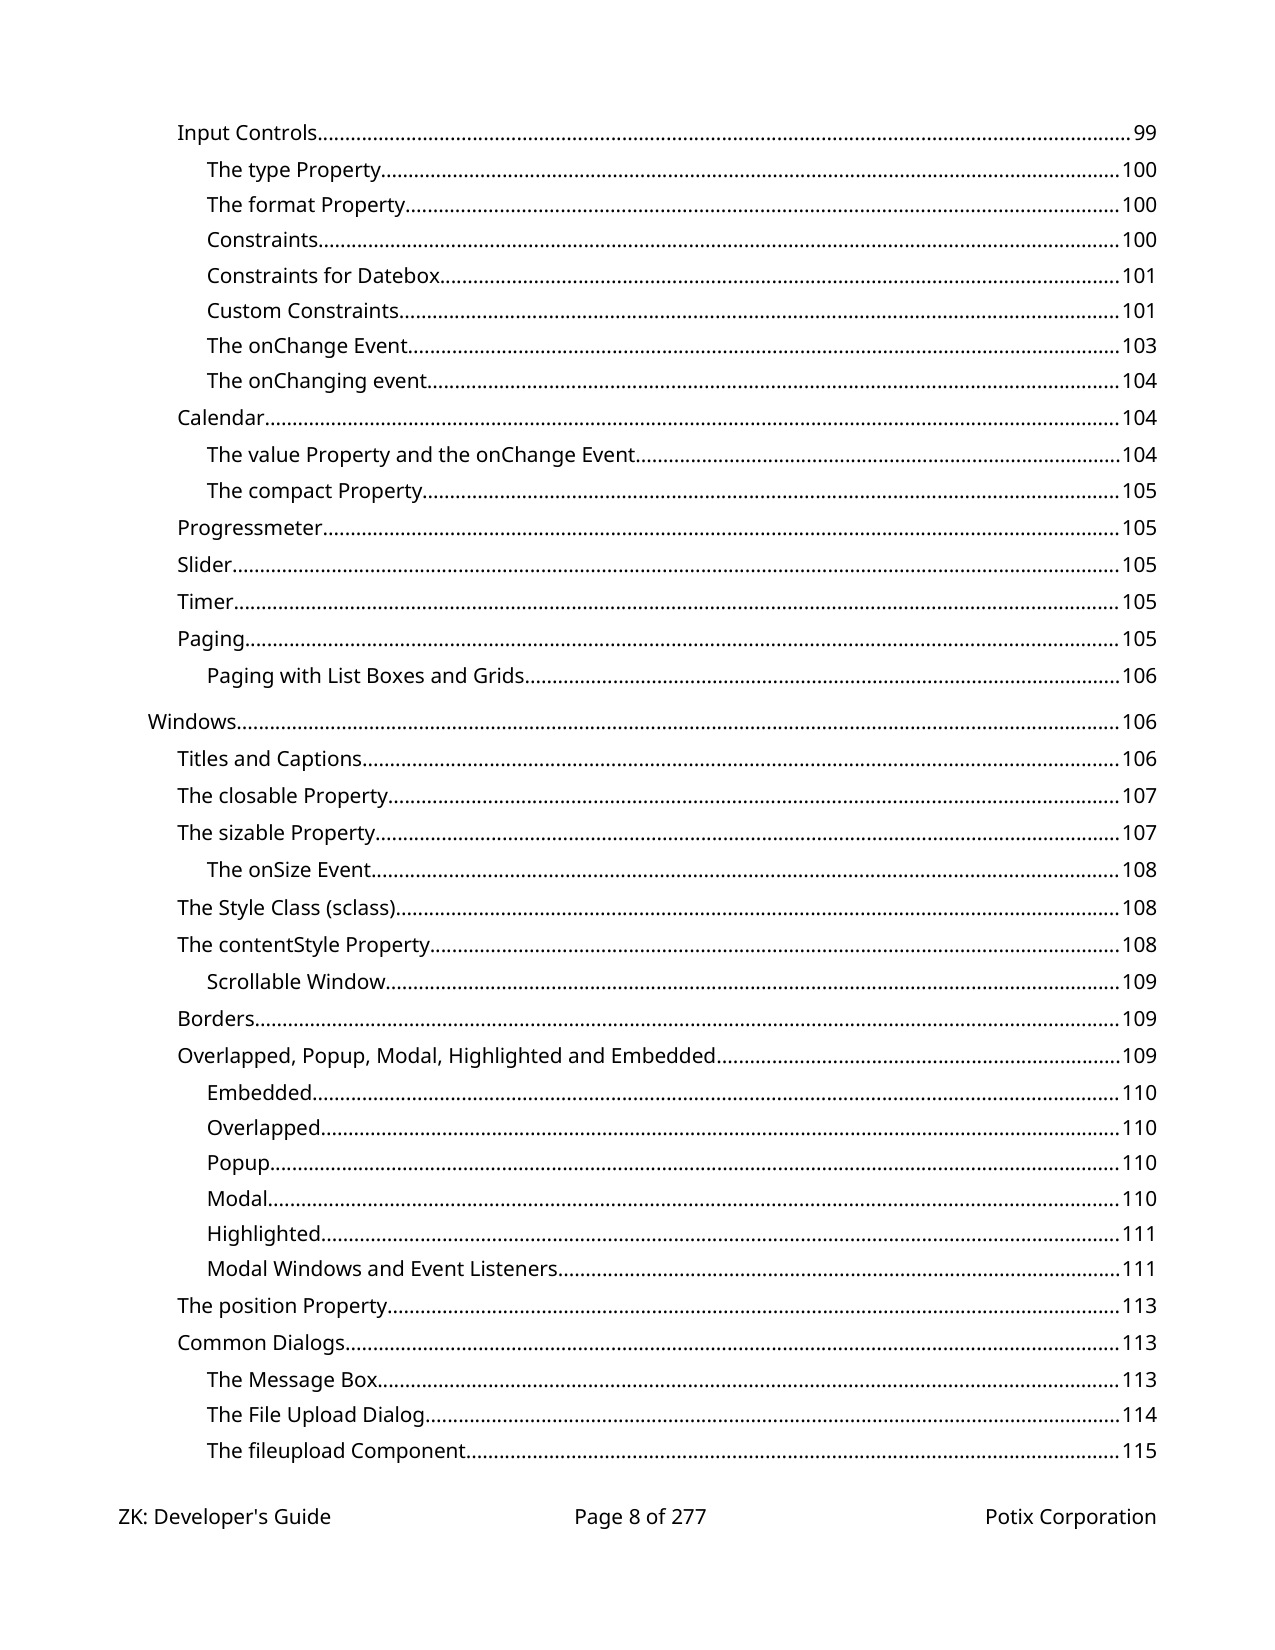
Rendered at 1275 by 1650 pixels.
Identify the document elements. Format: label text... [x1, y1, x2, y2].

text Borders 109 [177, 1004, 1157, 1032]
text Embedded 110 [207, 1078, 1157, 1106]
text Calendar 104 [177, 403, 1157, 432]
text The type Property 100 [207, 155, 1157, 183]
text The onChange Event 103 [207, 331, 1157, 359]
text The position Property 113 [177, 1291, 1157, 1319]
text Constraints for Datebox 101 [207, 261, 1157, 289]
text Windows 106 [148, 707, 1157, 735]
text The Message Box 113 [207, 1365, 1157, 1393]
text Modal 110 [207, 1184, 1157, 1212]
text The Style Class (sclass) 108 [177, 893, 1157, 921]
text Overlapped, Popup, Modal, Highlighted and Embedded 109 [177, 1041, 1157, 1069]
text The File Upload Dialog 114 [207, 1401, 1157, 1429]
text Paging 105 [177, 624, 1157, 652]
text The onChanging event 104 [207, 366, 1157, 395]
text The closable Property 107 [177, 781, 1157, 809]
text Common Dialogs 113 [177, 1328, 1157, 1356]
text Timer 105 [177, 587, 1157, 615]
text Slider 105 [177, 550, 1157, 578]
text The sizable Property 107 [177, 818, 1157, 847]
text Input Controls 99 [177, 118, 1157, 146]
text Overlapped 110 [207, 1113, 1157, 1141]
text The format Property 100 [207, 190, 1157, 219]
text The onSize Event 108 [207, 856, 1157, 884]
text Highlighted 111 [207, 1219, 1157, 1247]
text Titles and Captions 106 [177, 744, 1157, 772]
text Popup 110 [207, 1148, 1157, 1177]
text The fileupload Component 115 [207, 1436, 1157, 1464]
text Scrollable Window 109 [207, 967, 1157, 995]
text The contentStyle Property 108 [177, 930, 1157, 958]
text Paging with List Boxes and Grids 106 [207, 661, 1157, 689]
text Constraints 100 [207, 226, 1157, 254]
text Modal Windows and Event Listeners 111 [207, 1254, 1157, 1282]
text The value Property and the onChange Event 104 [207, 441, 1157, 469]
text Progressmeter 105 [177, 513, 1157, 541]
text The compact Property 105 [207, 476, 1157, 504]
text Custom Constraints 101 [207, 296, 1157, 324]
